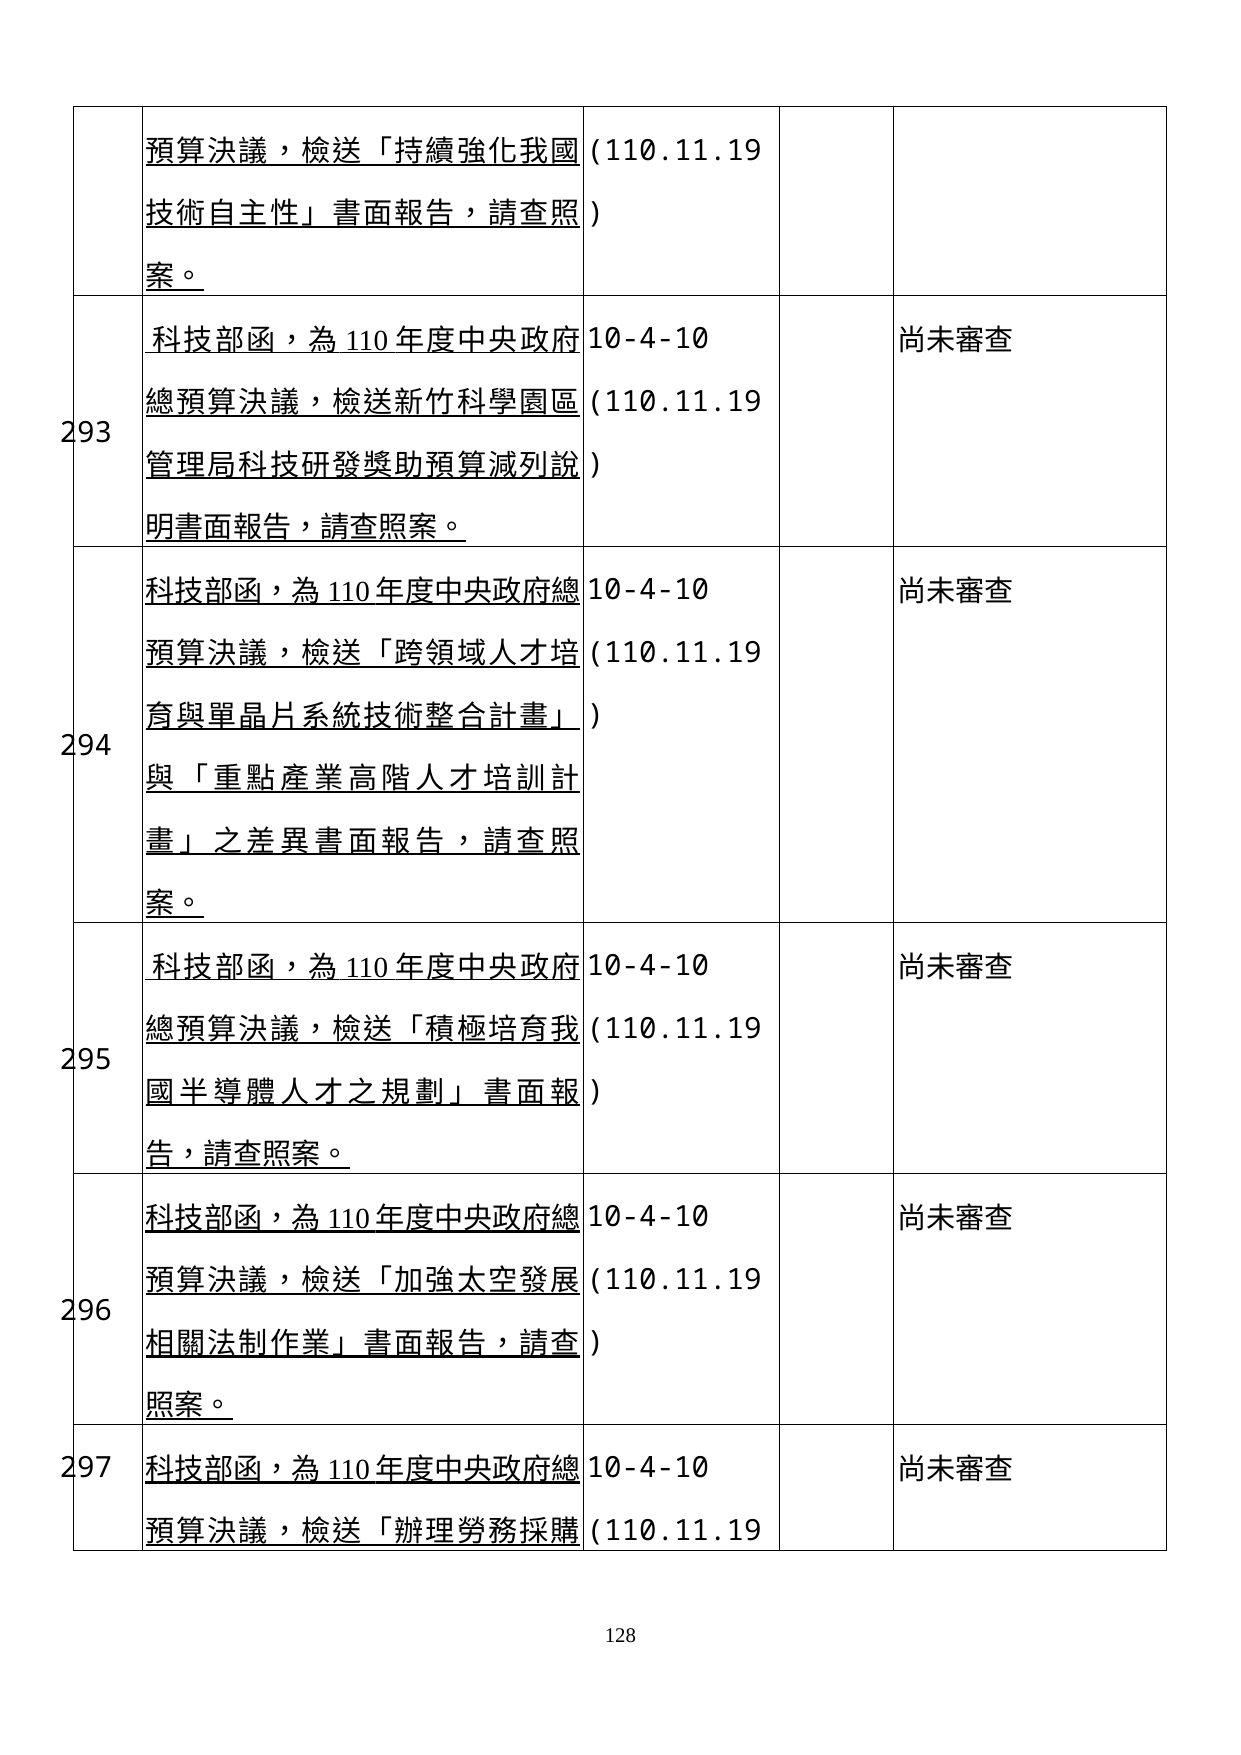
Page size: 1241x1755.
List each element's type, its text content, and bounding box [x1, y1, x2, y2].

table_cell [780, 547, 893, 922]
table_cell 10-4-10 (110.11.19 [584, 1425, 779, 1550]
table_cell 科技部函，為110年度中央政府總預算決議，檢送「積極培育我國半導體人才之規劃」書面報告，請查照案。 [143, 923, 583, 1173]
table_cell 科技部函，為110年度中央政府總預算決議，檢送「跨領域人才培育與單晶片系統技術整合計畫」與「重點產業高階人才培訓計畫」之差異書面報告，請查照案。 [143, 547, 583, 922]
table_cell [74, 923, 142, 1173]
table_cell 科技部函，為110年度中央政府總預算決議，檢送「加強太空發展相關法制作業」書面報告，請查照案。 [143, 1174, 583, 1424]
table_cell [894, 107, 1166, 294]
table_cell 10-4-10 (110.11.19) [584, 296, 779, 546]
table_cell 10-4-10 (110.11.19) [584, 1174, 779, 1424]
table_cell [780, 923, 893, 1173]
table_cell 10-4-10 (110.11.19) [584, 923, 779, 1173]
table_cell 尚未審查 [894, 296, 1166, 546]
table_cell [780, 107, 893, 294]
table_cell [780, 1425, 893, 1550]
table_cell 科技部函，為110年度中央政府總預算決議，檢送新竹科學園區管理局科技研發獎助預算減列說明書面報告，請查照案。 [143, 296, 583, 546]
table_cell [780, 1174, 893, 1424]
table_cell [74, 1174, 142, 1424]
table_cell 10-4-10 (110.11.19) [584, 547, 779, 922]
table_cell 預算決議，檢送「持續強化我國技術自主性」書面報告，請查照案。 [143, 107, 583, 294]
table_cell 尚未審查 [894, 1425, 1166, 1550]
table_cell 尚未審查 [894, 547, 1166, 922]
table_cell [74, 547, 142, 922]
table_cell (110.11.19) [584, 107, 779, 294]
table_cell [780, 296, 893, 546]
table_cell 科技部函，為110年度中央政府總預算決議，檢送「辦理勞務採購 [143, 1425, 583, 1550]
table_cell [74, 107, 142, 294]
table_cell [74, 296, 142, 546]
table_cell [74, 1425, 142, 1550]
table_cell 尚未審查 [894, 1174, 1166, 1424]
table_cell 尚未審查 [894, 923, 1166, 1173]
